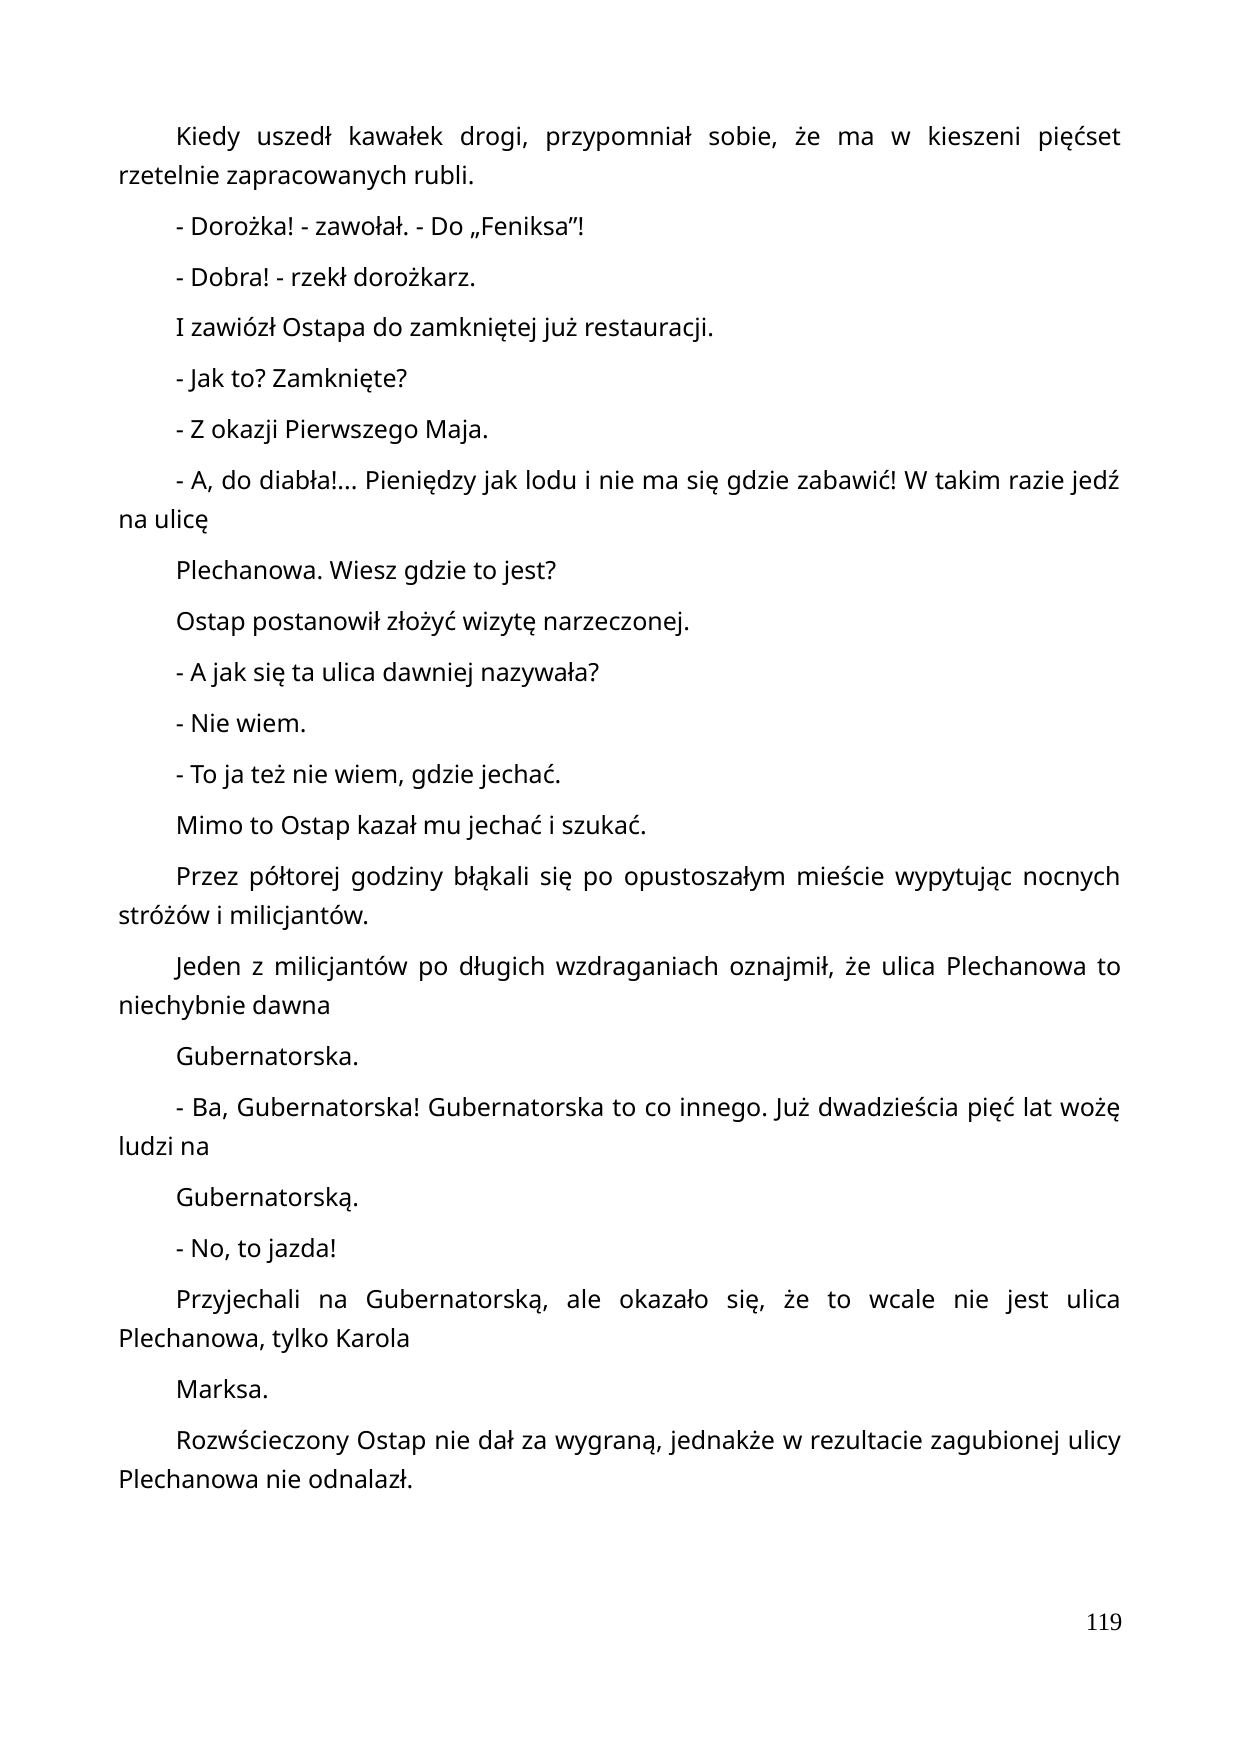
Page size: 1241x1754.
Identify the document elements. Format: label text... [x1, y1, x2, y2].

text Marksa. [118, 1372, 1122, 1406]
text - Nie wiem. [118, 706, 1122, 740]
text Ostap postanowił złożyć wizytę narzeczonej. [118, 604, 1122, 638]
text Rozwścieczony Ostap nie dał za wygraną, jednakże w rezultacie zagubionej ulicy Plechanowa nie odnalazł. [118, 1423, 1122, 1496]
text Gubernatorska. [118, 1039, 1122, 1073]
text Kiedy uszedł kawałek drogi, przypomniał sobie, że ma w kieszeni pięćset rzetelnie zapracowanych rubli. [118, 118, 1122, 191]
text Jeden z milicjantów po długich wzdraganiach oznajmił, że ulica Plechanowa to niechybnie dawna [118, 949, 1122, 1022]
text - A, do diabła!... Pieniędzy jak lodu i nie ma się gdzie zabawić! W takim razie jedź na ulicę [118, 463, 1122, 536]
text - Jak to? Zamknięte? [118, 361, 1122, 395]
text Plechanowa. Wiesz gdzie to jest? [118, 553, 1122, 587]
text - Z okazji Pierwszego Maja. [118, 412, 1122, 446]
text Przyjechali na Gubernatorską, ale okazało się, że to wcale nie jest ulica Plechanowa, tylko Karola [118, 1282, 1122, 1355]
text Mimo to Ostap kazał mu jechać i szukać. [118, 808, 1122, 842]
text - To ja też nie wiem, gdzie jechać. [118, 757, 1122, 791]
text - Ba, Gubernatorska! Gubernatorska to co innego. Już dwadzieścia pięć lat wożę ludzi na [118, 1090, 1122, 1163]
text Przez półtorej godziny błąkali się po opustoszałym mieście wypytując nocnych stróżów i milicjantów. [118, 859, 1122, 932]
text Gubernatorską. [118, 1180, 1122, 1214]
text - Dorożka! - zawołał. - Do „Feniksa”! [118, 208, 1122, 242]
text - A jak się ta ulica dawniej nazywała? [118, 655, 1122, 689]
text - Dobra! - rzekł dorożkarz. [118, 259, 1122, 293]
text I zawiózł Ostapa do zamkniętej już restauracji. [118, 310, 1122, 344]
text - No, to jazda! [118, 1231, 1122, 1265]
